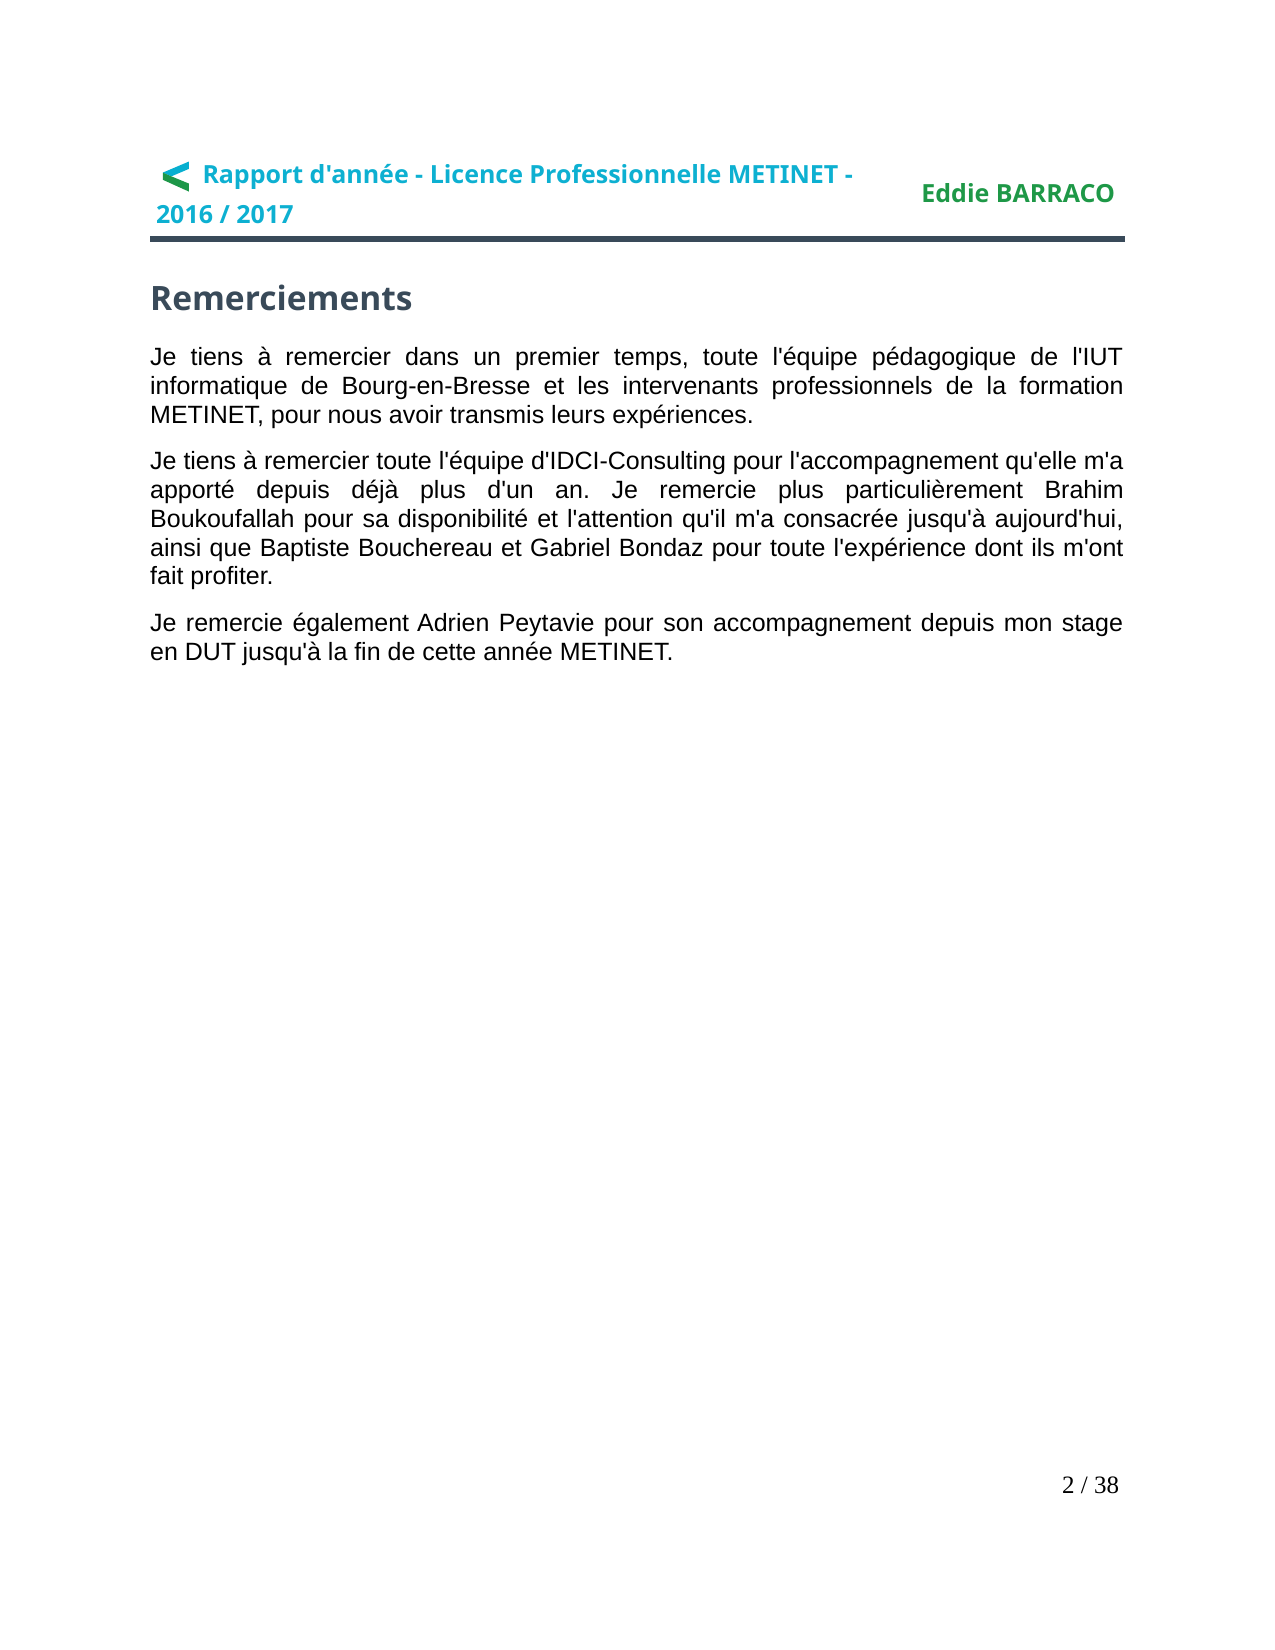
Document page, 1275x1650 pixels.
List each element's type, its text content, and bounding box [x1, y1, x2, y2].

text Je tiens à remercier dans un premier temps, toute l'équipe pédagogique de l'IUT informatique de Bourg-en-Bresse et les intervenants professionnels de la formation METINET, pour nous avoir transmis leurs expériences. [150, 342, 1125, 428]
text Je tiens à remercier toute l'équipe d'IDCI-Consulting pour l'accompagnement qu'elle m'a apporté depuis déjà plus d'un an. Je remercie plus particulièrement Brahim Boukoufallah pour sa disponibilité et l'attention qu'il m'a consacrée jusqu'à aujourd'hui, ainsi que Baptiste Bouchereau et Gabriel Bondaz pour toute l'expérience dont ils m'ont fait profiter. [150, 446, 1125, 590]
subtitle Remerciements [150, 275, 1125, 321]
text Je remercie également Adrien Peytavie pour son accompagnement depuis mon stage en DUT jusqu'à la fin de cette année METINET. [150, 608, 1125, 666]
